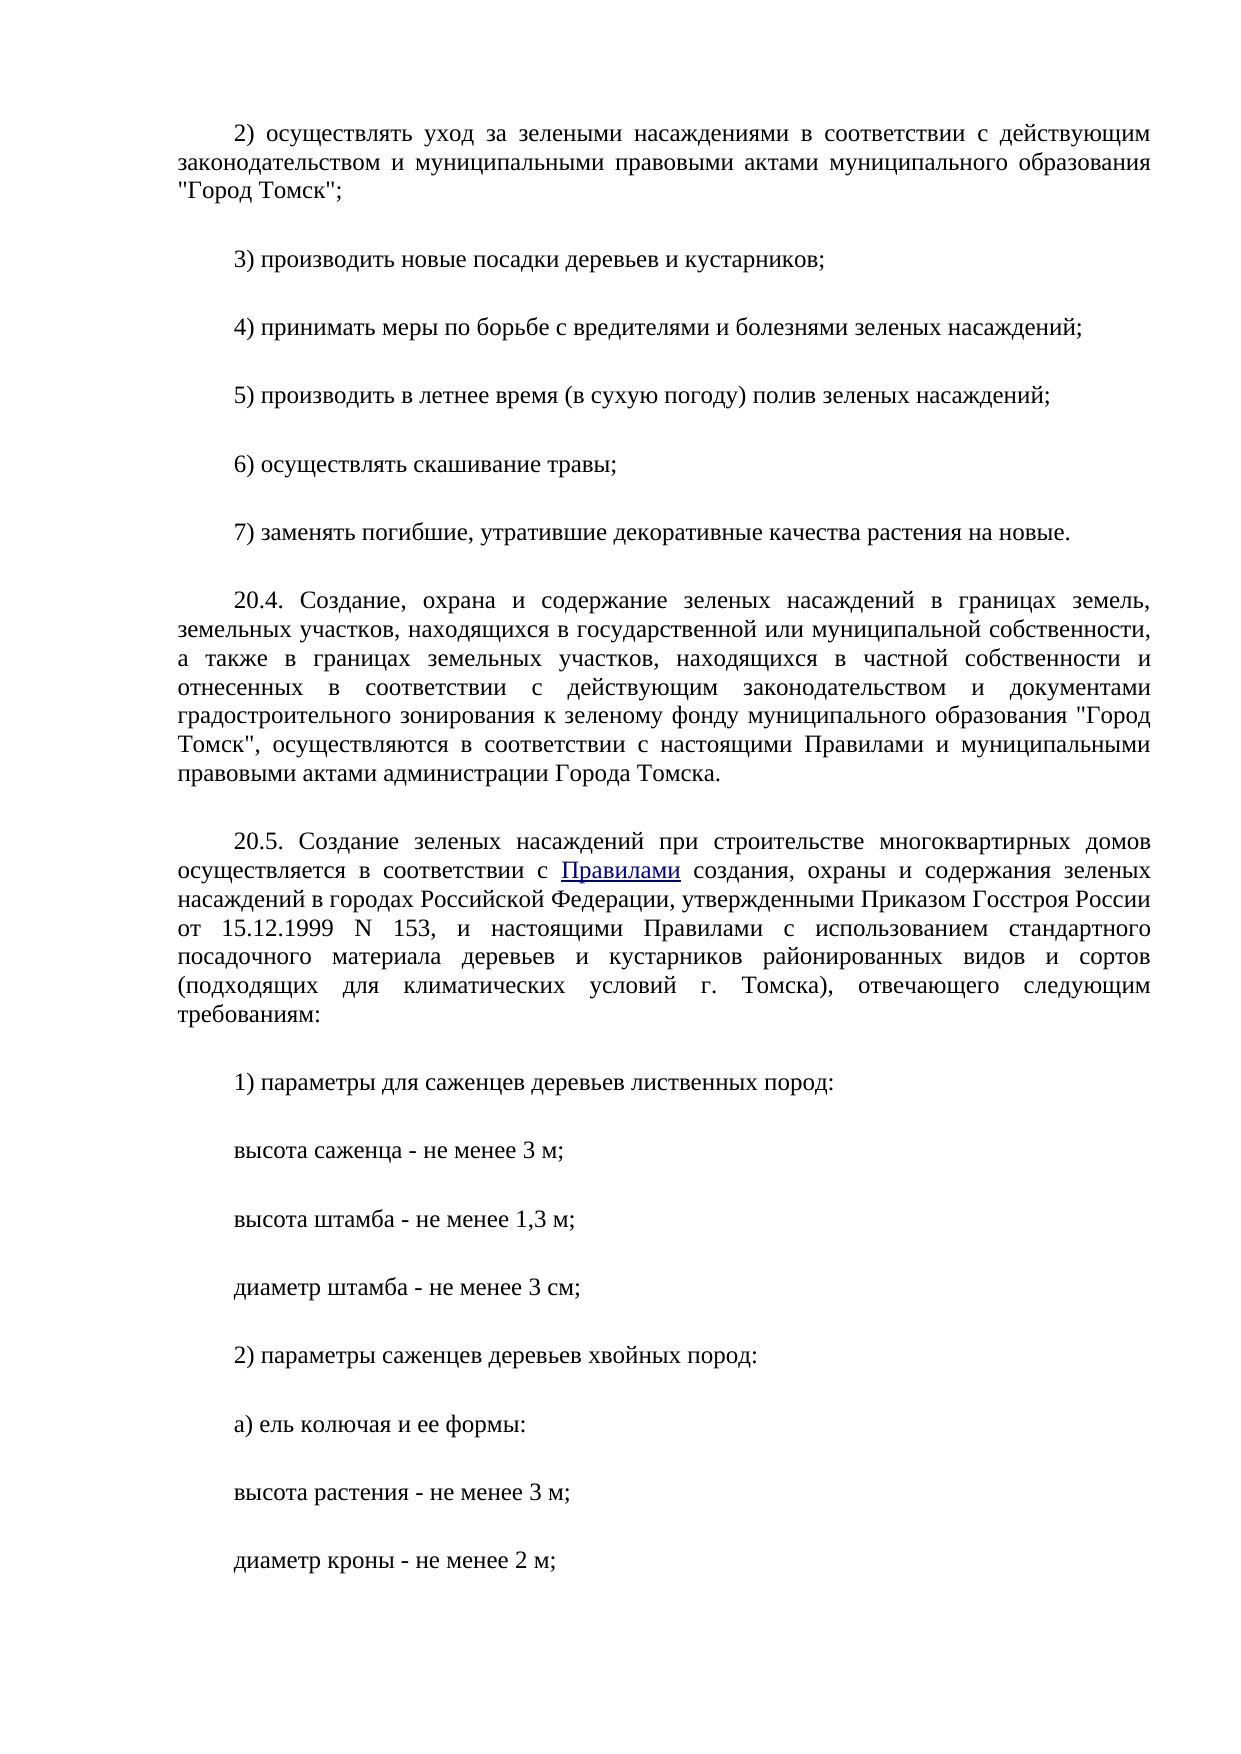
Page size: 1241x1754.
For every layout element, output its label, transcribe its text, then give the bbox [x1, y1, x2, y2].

text 4) принимать меры по борьбе с вредителями и болезнями зеленых насаждений; [177, 312, 1152, 341]
text диаметр штамба - не менее 3 см; [177, 1272, 1152, 1301]
text диаметр кроны - не менее 2 м; [177, 1546, 1152, 1574]
text 20.5. Создание зеленых насаждений при строительстве многоквартирных домов осуществляется в соответствии с Правилами создания, охраны и содержания зеленых насаждений в городах Российской Федерации, утвержденными Приказом Госстроя России от 15.12.1999 N 153, и настоящими Правилами с использованием стандартного посадочного материала деревьев и кустарников районированных видов и сортов (подходящих для климатических условий г. Томска), отвечающего следующим требованиям: [177, 826, 1152, 1028]
text 7) заменять погибшие, утратившие декоративные качества растения на новые. [177, 517, 1152, 546]
text 6) осуществлять скашивание травы; [177, 449, 1152, 478]
text 1) параметры для саженцев деревьев лиственных пород: [177, 1067, 1152, 1096]
text 2) параметры саженцев деревьев хвойных пород: [177, 1341, 1152, 1369]
text 2) осуществлять уход за зелеными насаждениями в соответствии с действующим законодательством и муниципальными правовыми актами муниципального образования "Город Томск"; [177, 118, 1152, 204]
text 3) производить новые посадки деревьев и кустарников; [177, 244, 1152, 273]
text высота растения - не менее 3 м; [177, 1477, 1152, 1506]
text а) ель колючая и ее формы: [177, 1409, 1152, 1438]
text 20.4. Создание, охрана и содержание зеленых насаждений в границах земель, земельных участков, находящихся в государственной или муниципальной собственности, а также в границах земельных участков, находящихся в частной собственности и отнесенных в соответствии с действующим законодательством и документами градостроительного зонирования к зеленому фонду муниципального образования "Город Томск", осуществляются в соответствии с настоящими Правилами и муниципальными правовыми актами администрации Города Томска. [177, 586, 1152, 787]
text высота саженца - не менее 3 м; [177, 1136, 1152, 1164]
text высота штамба - не менее 1,3 м; [177, 1204, 1152, 1233]
text 5) производить в летнее время (в сухую погоду) полив зеленых насаждений; [177, 381, 1152, 409]
